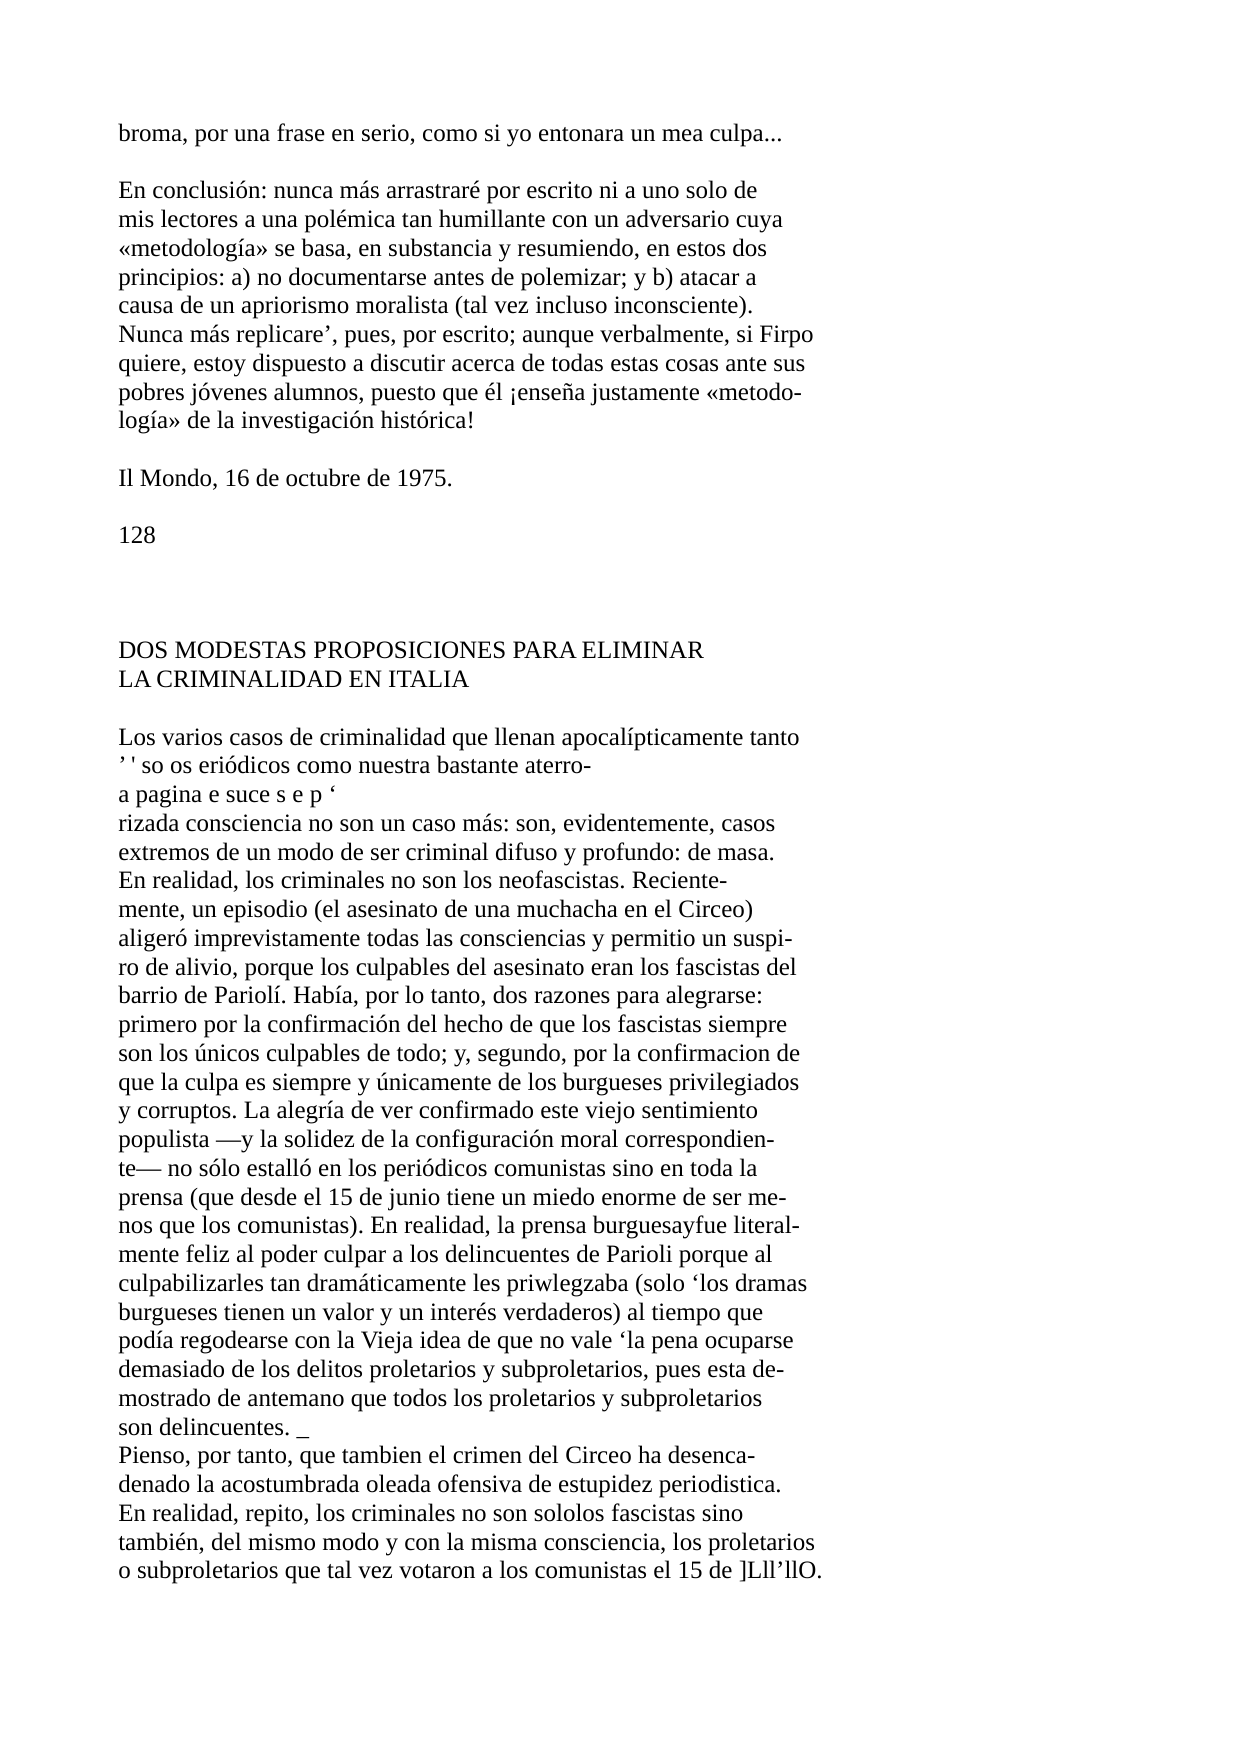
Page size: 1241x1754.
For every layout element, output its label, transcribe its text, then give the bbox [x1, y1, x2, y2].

text ’ ' so os eriódicos como nuestra bastante aterro- [118, 751, 1122, 779]
text rizada consciencia no son un caso más: son, evidentemente, casos [118, 808, 1122, 837]
text te— no sólo estalló en los periódicos comunistas sino en toda la [118, 1153, 1122, 1182]
text denado la acostumbrada oleada ofensiva de estupidez periodistica. [118, 1469, 1122, 1498]
text mente, un episodio (el asesinato de una muchacha en el Circeo) [118, 894, 1122, 923]
text demasiado de los delitos proletarios y subproletarios, pues esta de- [118, 1354, 1122, 1383]
text burgueses tienen un valor y un interés verdaderos) al tiempo que [118, 1297, 1122, 1326]
text o subproletarios que tal vez votaron a los comunistas el 15 de ]Lll’llO. [118, 1556, 1122, 1584]
text principios: a) no documentarse antes de polemizar; y b) atacar a [118, 262, 1122, 291]
text mostrado de antemano que todos los proletarios y subproletarios [118, 1383, 1122, 1412]
text mente feliz al poder culpar a los delincuentes de Parioli porque al [118, 1239, 1122, 1268]
text Los varios casos de criminalidad que llenan apocalípticamente tanto [118, 722, 1122, 751]
text Pienso, por tanto, que tambien el crimen del Circeo ha desenca- [118, 1441, 1122, 1469]
text son delincuentes. _ [118, 1412, 1122, 1441]
text populista —y la solidez de la configuración moral correspondien- [118, 1124, 1122, 1153]
text En realidad, los criminales no son los neofascistas. Reciente- [118, 866, 1122, 894]
text también, del mismo modo y con la misma consciencia, los proletarios [118, 1527, 1122, 1556]
text DOS MODESTAS PROPOSICIONES PARA ELIMINAR [118, 636, 1122, 664]
text prensa (que desde el 15 de junio tiene un miedo enorme de ser me- [118, 1182, 1122, 1211]
text Il Mondo, 16 de octubre de 1975. [118, 463, 1122, 492]
text y corruptos. La alegría de ver confirmado este viejo sentimiento [118, 1096, 1122, 1124]
text barrio de Pariolí. Había, por lo tanto, dos razones para alegrarse: [118, 981, 1122, 1009]
text logía» de la investigación histórica! [118, 406, 1122, 434]
text extremos de un modo de ser criminal difuso y profundo: de masa. [118, 837, 1122, 866]
text 128 [118, 521, 1122, 549]
text pobres jóvenes alumnos, puesto que él ¡enseña justamente «metodo- [118, 377, 1122, 406]
text culpabilizarles tan dramáticamente les priwlegzaba (solo ‘los dramas [118, 1268, 1122, 1297]
text que la culpa es siempre y únicamente de los burgueses privilegiados [118, 1067, 1122, 1096]
text En conclusión: nunca más arrastraré por escrito ni a uno solo de [118, 176, 1122, 204]
text a pagina e suce s e p ‘ [118, 779, 1122, 808]
text son los únicos culpables de todo; y, segundo, por la confirmacion de [118, 1038, 1122, 1067]
text aligeró imprevistamente todas las consciencias y permitio un suspi- [118, 923, 1122, 952]
text ro de alivio, porque los culpables del asesinato eran los fascistas del [118, 952, 1122, 981]
text Nunca más replicare’, pues, por escrito; aunque verbalmente, si Firpo [118, 319, 1122, 348]
text primero por la confirmación del hecho de que los fascistas siempre [118, 1009, 1122, 1038]
text causa de un apriorismo moralista (tal vez incluso inconsciente). [118, 291, 1122, 319]
text broma, por una frase en serio, como si yo entonara un mea culpa... [118, 118, 1122, 147]
text LA CRIMINALIDAD EN ITALIA [118, 664, 1122, 693]
text quiere, estoy dispuesto a discutir acerca de todas estas cosas ante sus [118, 348, 1122, 377]
text mis lectores a una polémica tan humillante con un adversario cuya [118, 204, 1122, 233]
text nos que los comunistas). En realidad, la prensa burguesayfue literal- [118, 1211, 1122, 1239]
text podía regodearse con la Vieja idea de que no vale ‘la pena ocuparse [118, 1326, 1122, 1354]
text En realidad, repito, los criminales no son sololos fascistas sino [118, 1498, 1122, 1527]
text «metodología» se basa, en substancia y resumiendo, en estos dos [118, 233, 1122, 262]
